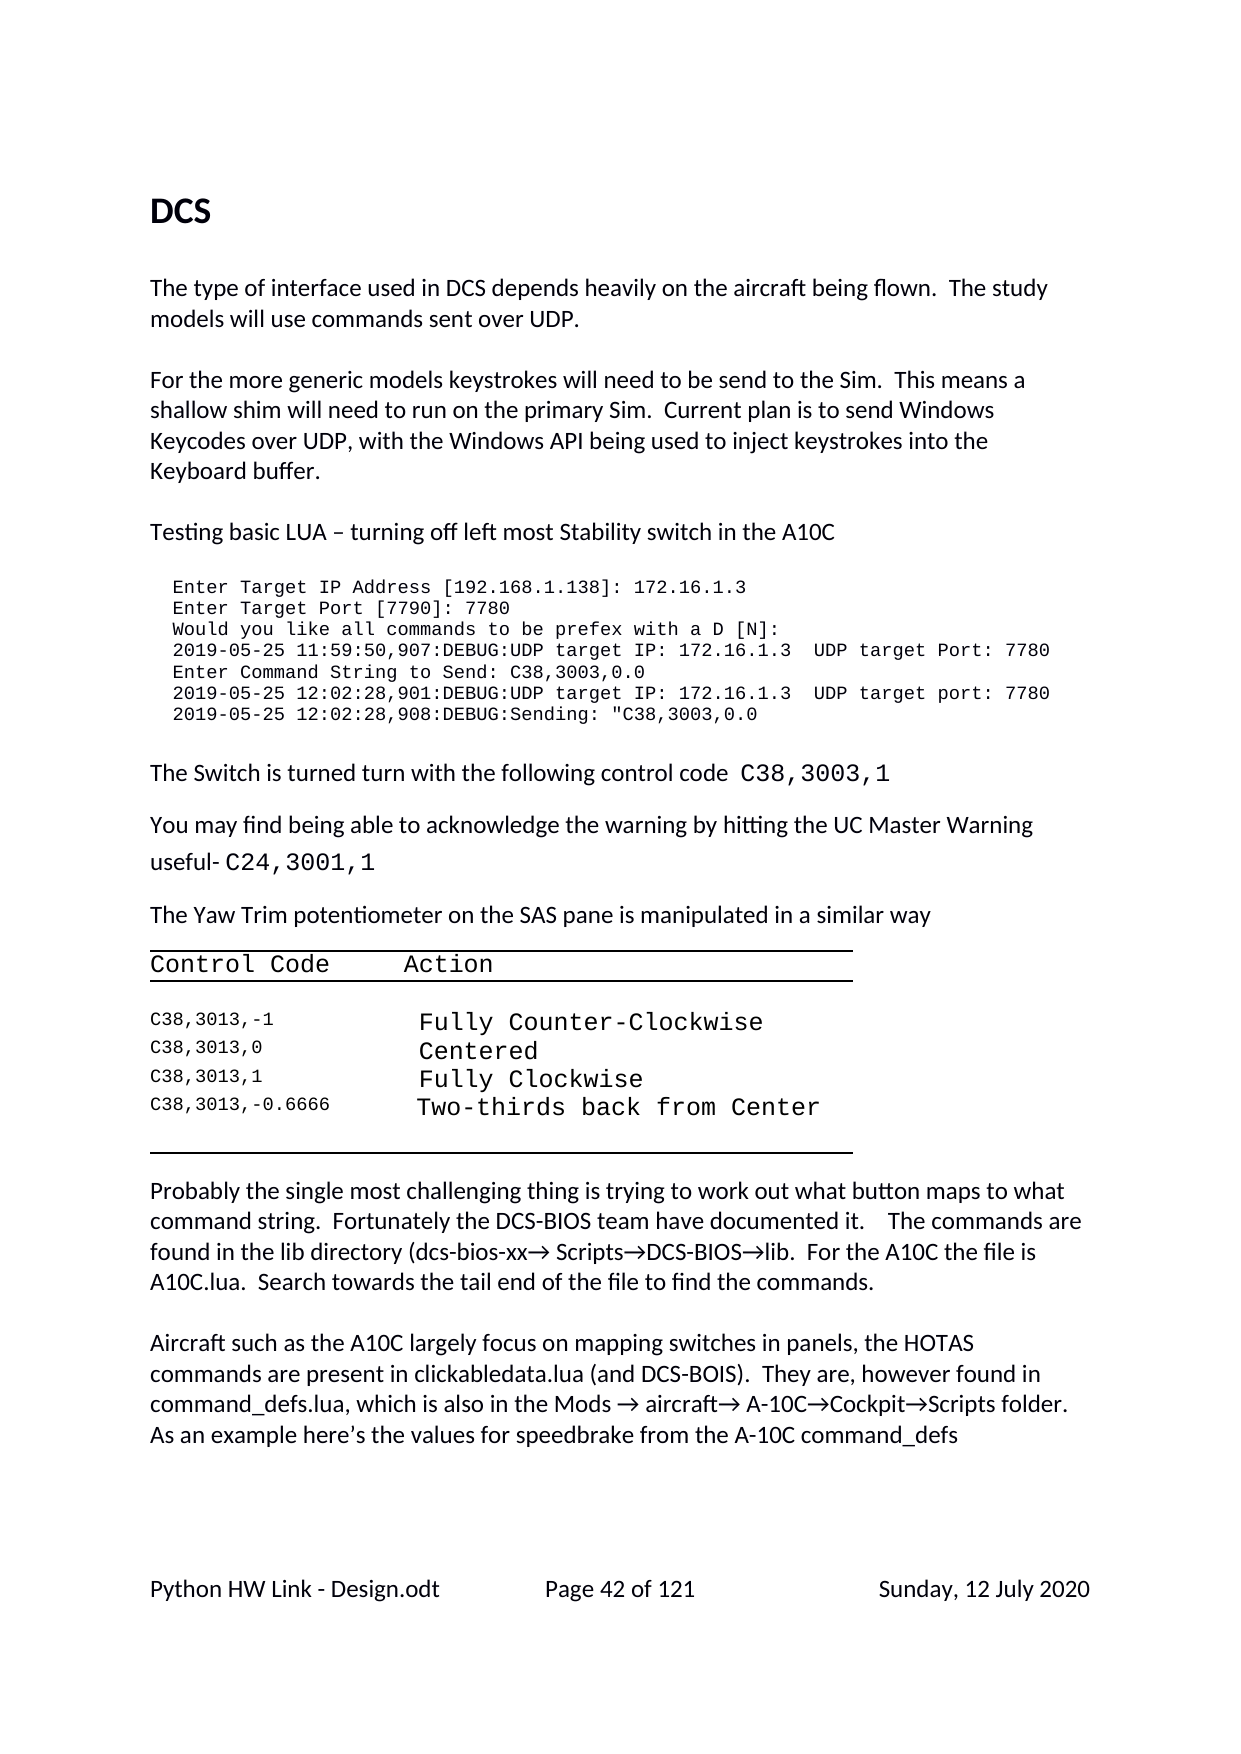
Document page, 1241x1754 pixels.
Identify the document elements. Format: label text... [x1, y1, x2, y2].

table_header Action [404, 952, 853, 980]
table_cell C38,3013,-0.6666 [150, 1095, 403, 1123]
table_cell C38,3013,1 [150, 1067, 403, 1095]
text Probably the single most challenging thing is trying to work out what button maps to what command string. Fortunately the DCS-BIOS team have documented it. The commands are found in the lib directory (dcs-bios-xx→ Scripts→DCS-BIOS→lib. For the A10C the file is A10C.lua. Search towards the tail end of the file to find the commands. [150, 1175, 1090, 1297]
table_cell [150, 1123, 403, 1152]
text Would you like all commands to be prefex with a D [N]: [150, 620, 1090, 641]
text Enter Command String to Send: C38,3003,0.0 [150, 662, 1090, 684]
text Enter Target Port [7790]: 7780 [150, 599, 1090, 620]
text Enter Target IP Address [192.168.1.138]: 172.16.1.3 [150, 577, 1090, 599]
table_cell Centered [404, 1038, 853, 1067]
table_cell [150, 982, 403, 1010]
table_cell C38,3013,-1 [150, 1010, 403, 1038]
text The type of interface used in DCS depends heavily on the aircraft being flown. The study models will use commands sent over UDP. [150, 272, 1090, 333]
text 2019-05-25 11:59:50,907:DEBUG:UDP target IP: 172.16.1.3 UDP target Port: 7780 [150, 641, 1090, 662]
table_cell [404, 982, 853, 1010]
text 2019-05-25 12:02:28,901:DEBUG:UDP target IP: 172.16.1.3 UDP target port: 7780 [150, 684, 1090, 705]
text The Yaw Trim potentiometer on the SAS pane is manipulated in a similar way [150, 899, 1090, 929]
table_cell Fully Clockwise [404, 1067, 853, 1095]
subtitle DCS [150, 187, 1090, 233]
text For the more generic models keystrokes will need to be send to the Sim. This means a shallow shim will need to run on the primary Sim. Current plan is to send Windows Keycodes over UDP, with the Windows API being used to inject keystrokes into the Keyboard buffer. [150, 364, 1090, 486]
text Aircraft such as the A10C largely focus on mapping switches in panels, the HOTAS commands are present in clickabledata.lua (and DCS-BOIS). They are, however found in command_defs.lua, which is also in the Mods → aircraft→ A-10C→Cockpit→Scripts folder. As an example here’s the values for speedbrake from the A-10C command_defs [150, 1327, 1090, 1449]
table_cell C38,3013,0 [150, 1038, 403, 1067]
table_cell Two-thirds back from Center [404, 1095, 853, 1123]
table_header Control Code [150, 952, 403, 980]
text 2019-05-25 12:02:28,908:DEBUG:Sending: "C38,3003,0.0 [150, 705, 1090, 726]
text The Switch is turned turn with the following control code C38,3003,1 [150, 757, 1090, 788]
text Testing basic LUA – turning off left most Stability switch in the A10C [150, 516, 1090, 547]
table_cell Fully Counter-Clockwise [404, 1010, 853, 1038]
table_cell [404, 1123, 853, 1152]
text You may find being able to acknowledge the warning by hitting the UC Master Warning useful- C24,3001,1 [150, 810, 1090, 878]
